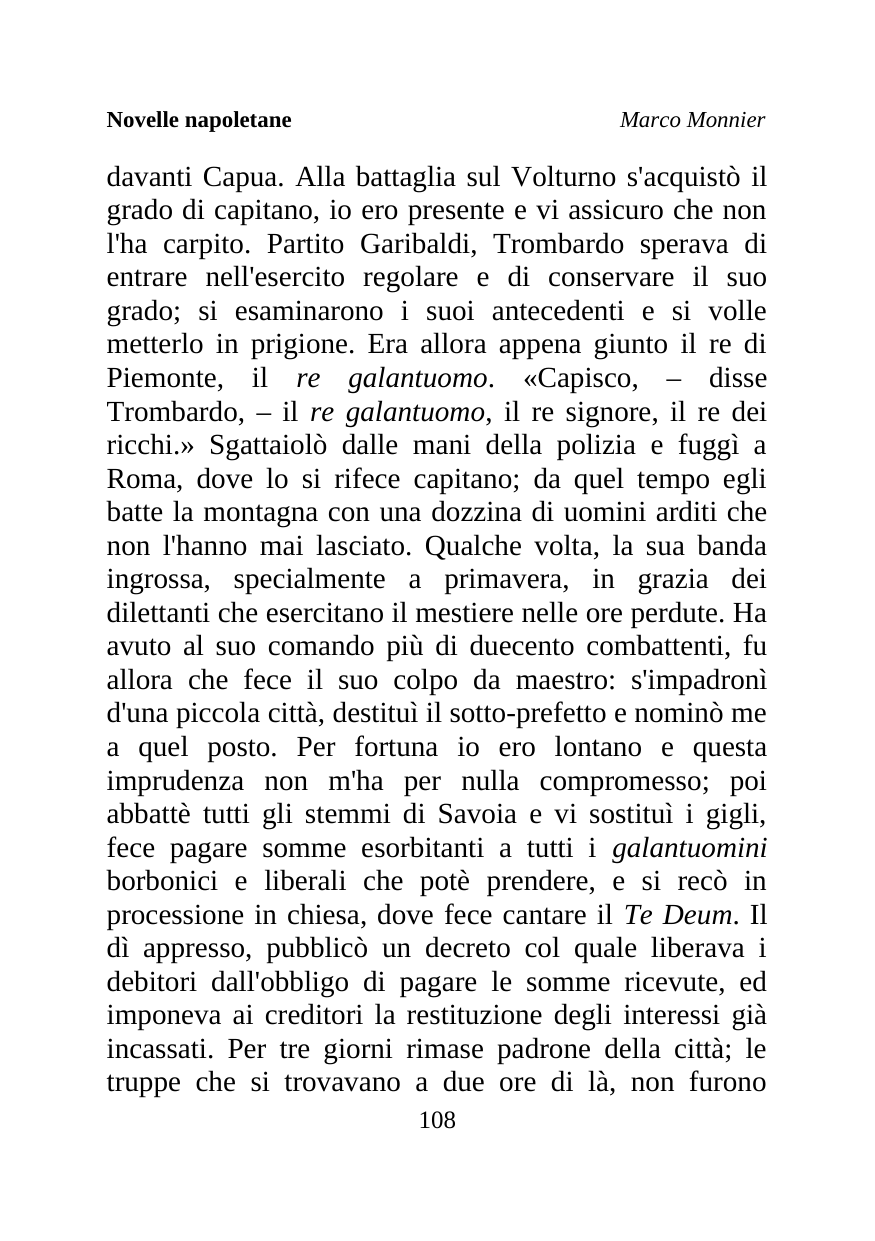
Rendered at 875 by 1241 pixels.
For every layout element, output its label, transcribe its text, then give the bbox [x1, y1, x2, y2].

text davanti Capua. Alla battaglia sul Volturno s'acquistò il grado di capitano, io ero presente e vi assicuro che non l'ha carpito. Partito Garibaldi, Trombardo sperava di entrare nell'esercito regolare e di conservare il suo grado; si esaminarono i suoi antecedenti e si volle metterlo in prigione. Era allora appena giunto il re di Piemonte, il re galantuomo. «Capisco, – disse Trombardo, – il re galantuomo, il re signore, il re dei ricchi.» Sgattaiolò dalle mani della polizia e fuggì a Roma, dove lo si rifece capitano; da quel tempo egli batte la montagna con una dozzina di uomini arditi che non l'hanno mai lasciato. Qualche volta, la sua banda ingrossa, specialmente a primavera, in grazia dei dilettanti che esercitano il mestiere nelle ore perdute. Ha avuto al suo comando più di duecento combattenti, fu allora che fece il suo colpo da maestro: s'impadronì d'una piccola città, destituì il sotto-prefetto e nominò me a quel posto. Per fortuna io ero lontano e questa imprudenza non m'ha per nulla compromesso; poi abbattè tutti gli stemmi di Savoia e vi sostituì i gigli, fece pagare somme esorbitanti a tutti i galantuomini borbonici e liberali che potè prendere, e si recò in processione in chiesa, dove fece cantare il Te Deum. Il dì appresso, pubblicò un decreto col quale liberava i debitori dall'obbligo di pagare le somme ricevute, ed imponeva ai creditori la restituzione degli interessi già incassati. Per tre giorni rimase padrone della città; le truppe che si trovavano a due ore di là, non furono [106, 159, 768, 1098]
